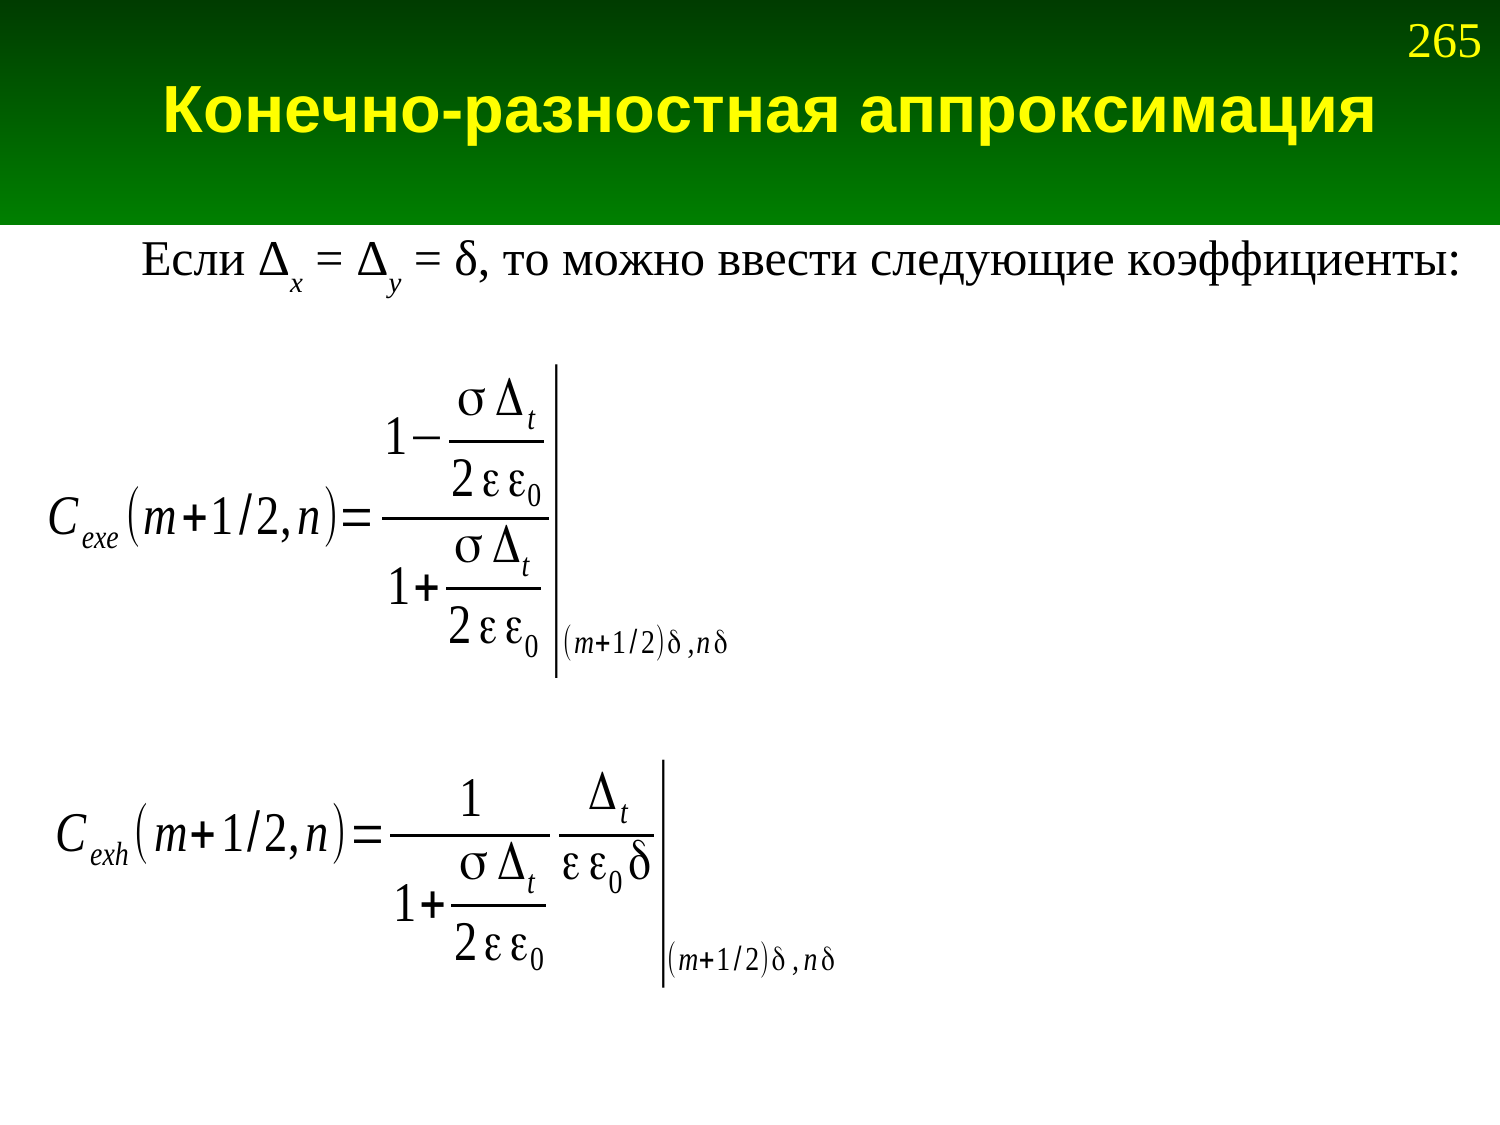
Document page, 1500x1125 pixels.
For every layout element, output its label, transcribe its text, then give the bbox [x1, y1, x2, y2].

chart [43, 756, 846, 991]
title Конечно-разностная аппроксимация [100, 7, 1441, 204]
chart [35, 359, 741, 680]
text_box Если Δx = Δy = δ, то можно ввести следующие коэффициенты: [126, 218, 1477, 306]
